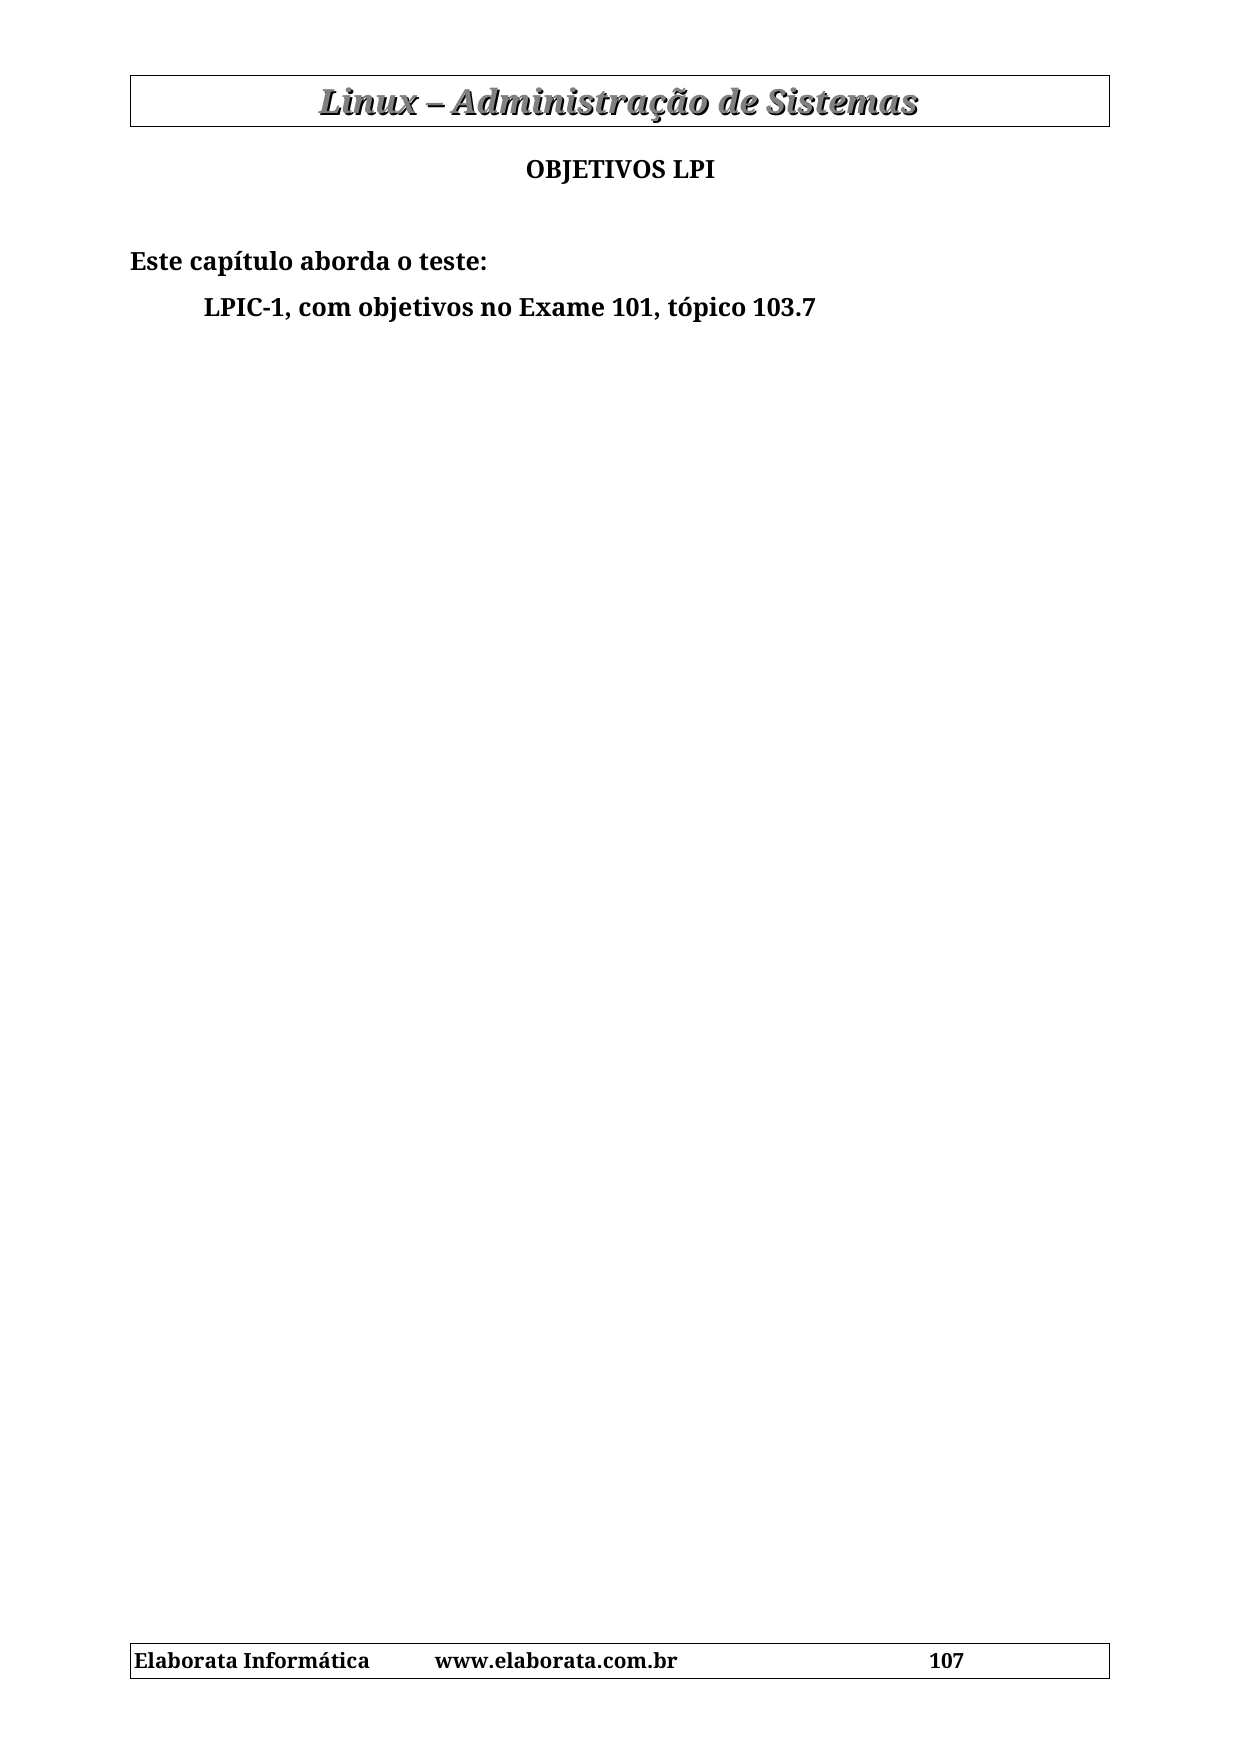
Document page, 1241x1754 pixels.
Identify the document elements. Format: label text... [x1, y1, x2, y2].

text LPIC-1, com objetivos no Exame 101, tópico 103.7 [130, 289, 1110, 324]
text OBJETIVOS LPI [130, 152, 1110, 186]
text Este capítulo aborda o teste: [130, 244, 1110, 278]
